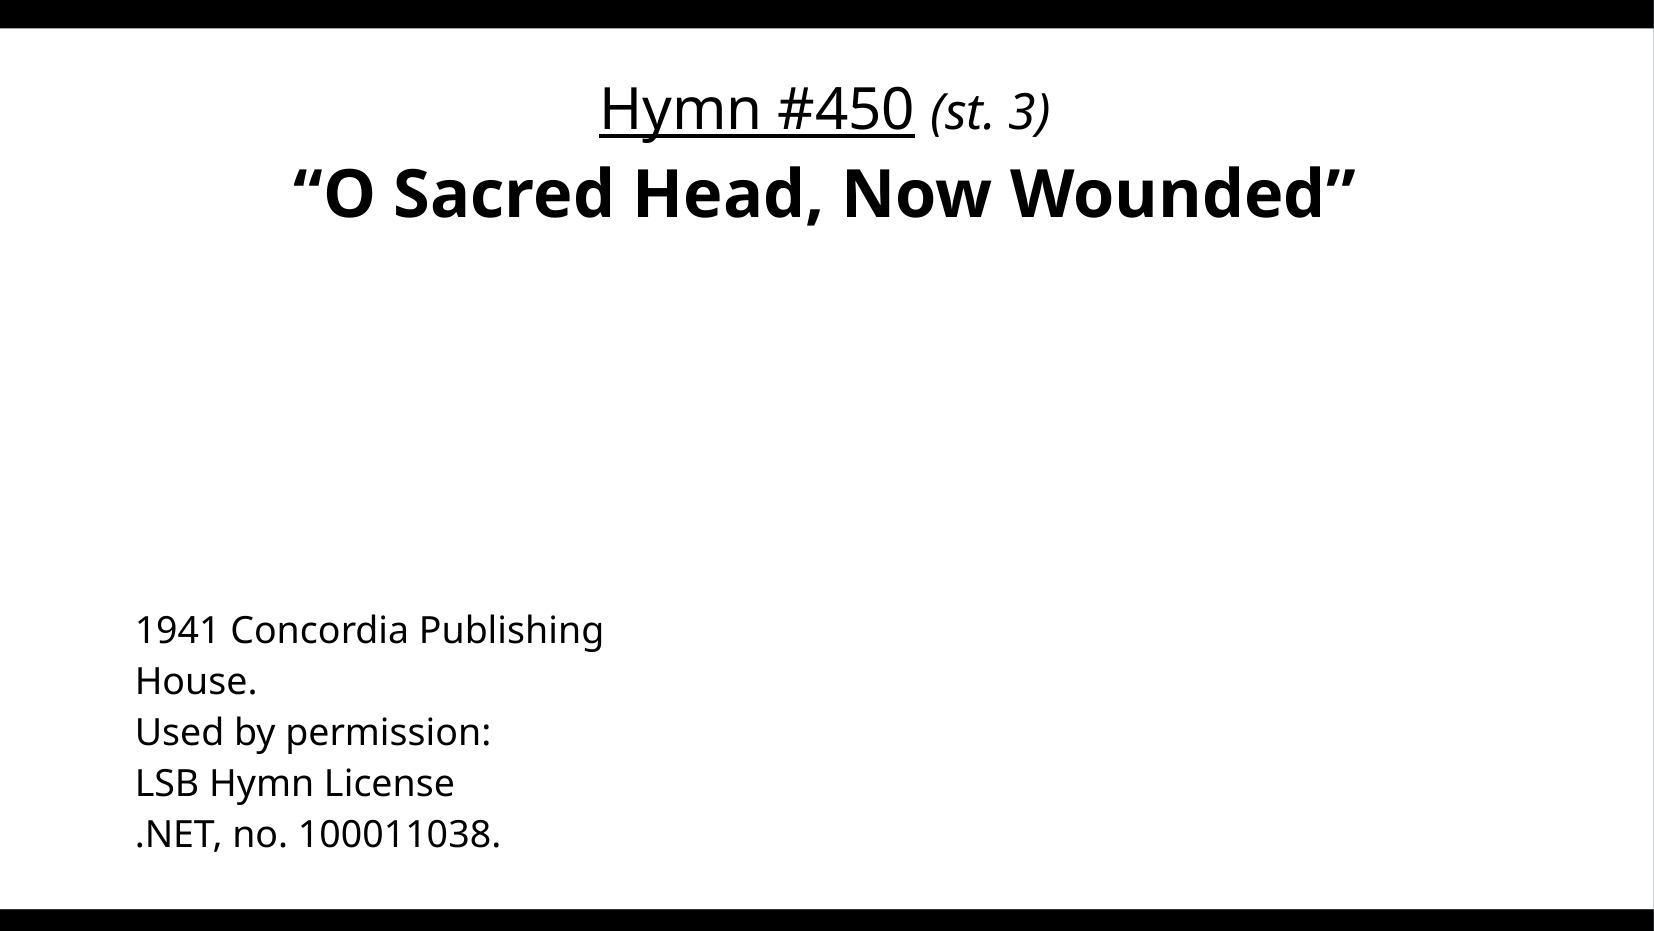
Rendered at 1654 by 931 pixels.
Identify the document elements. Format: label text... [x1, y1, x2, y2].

text_box 1941 Concordia Publishing House. Used by permission: LSB Hymn License .NET, no. 100011038. [120, 595, 722, 811]
text_box Hymn #450 (st. 3) “O Sacred Head, Now Wounded” [90, 60, 1561, 241]
picture [0, 0, 1654, 931]
